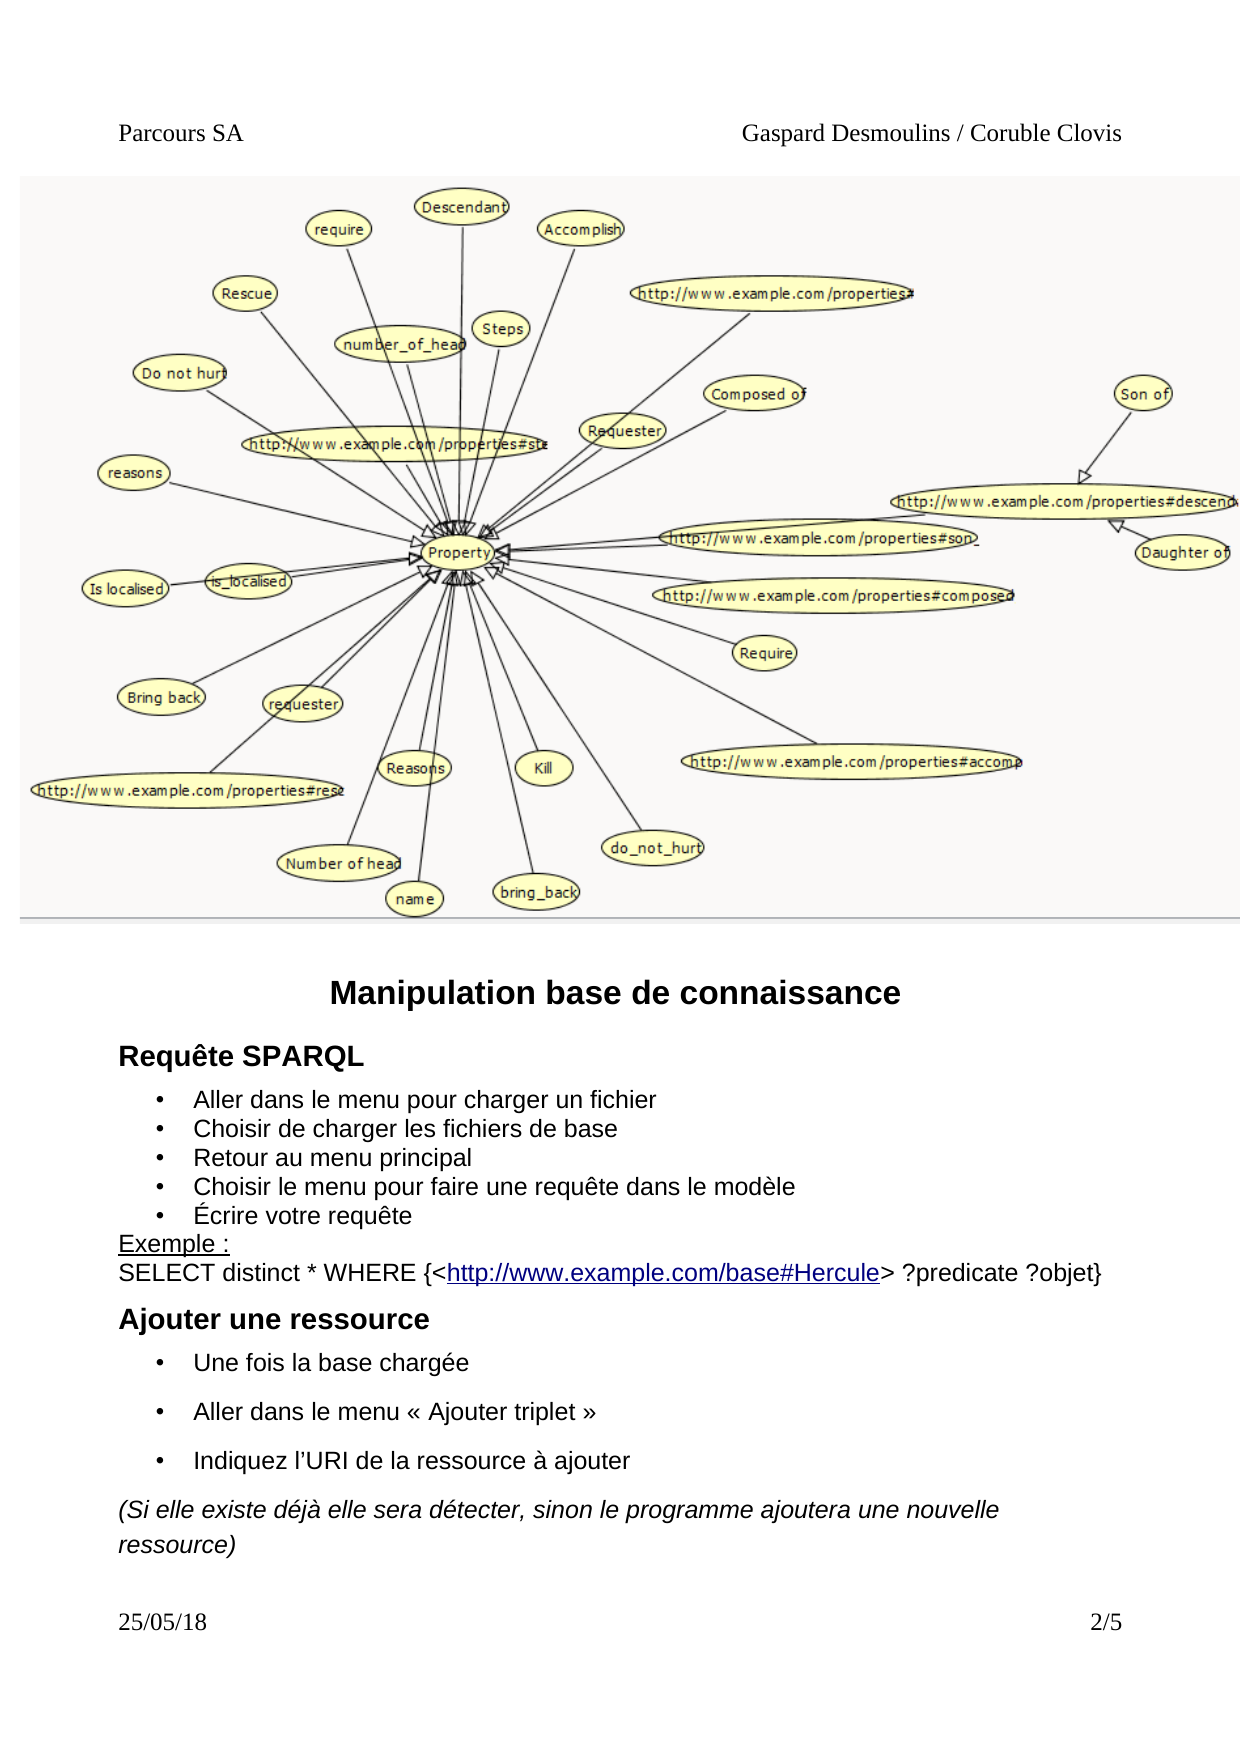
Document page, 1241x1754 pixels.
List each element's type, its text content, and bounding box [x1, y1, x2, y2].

text (Si elle existe déjà elle sera détecter, sinon le programme ajoutera une nouvelle ressource) [118, 1495, 1122, 1558]
list Indiquez l’URI de la ressource à ajouter [156, 1446, 1122, 1475]
list Retour au menu principal [156, 1143, 1122, 1172]
picture [19, 176, 1240, 924]
list Choisir de charger les fichiers de base [156, 1114, 1122, 1143]
subtitle Requête SPARQL [118, 1039, 1122, 1073]
list Choisir le menu pour faire une requête dans le modèle [156, 1172, 1122, 1201]
list Aller dans le menu « Ajouter triplet » [156, 1397, 1122, 1426]
text SELECT distinct * WHERE {<http://www.example.com/base#Hercule> ?predicate ?objet} [118, 1258, 1122, 1287]
list Écrire votre requête [156, 1201, 1122, 1229]
subtitle Ajouter une ressource [118, 1302, 1122, 1335]
subtitle Manipulation base de connaissance [118, 973, 1122, 1012]
list Aller dans le menu pour charger un fichier [156, 1085, 1122, 1114]
text Exemple : [118, 1229, 1122, 1258]
list Une fois la base chargée [156, 1348, 1122, 1377]
